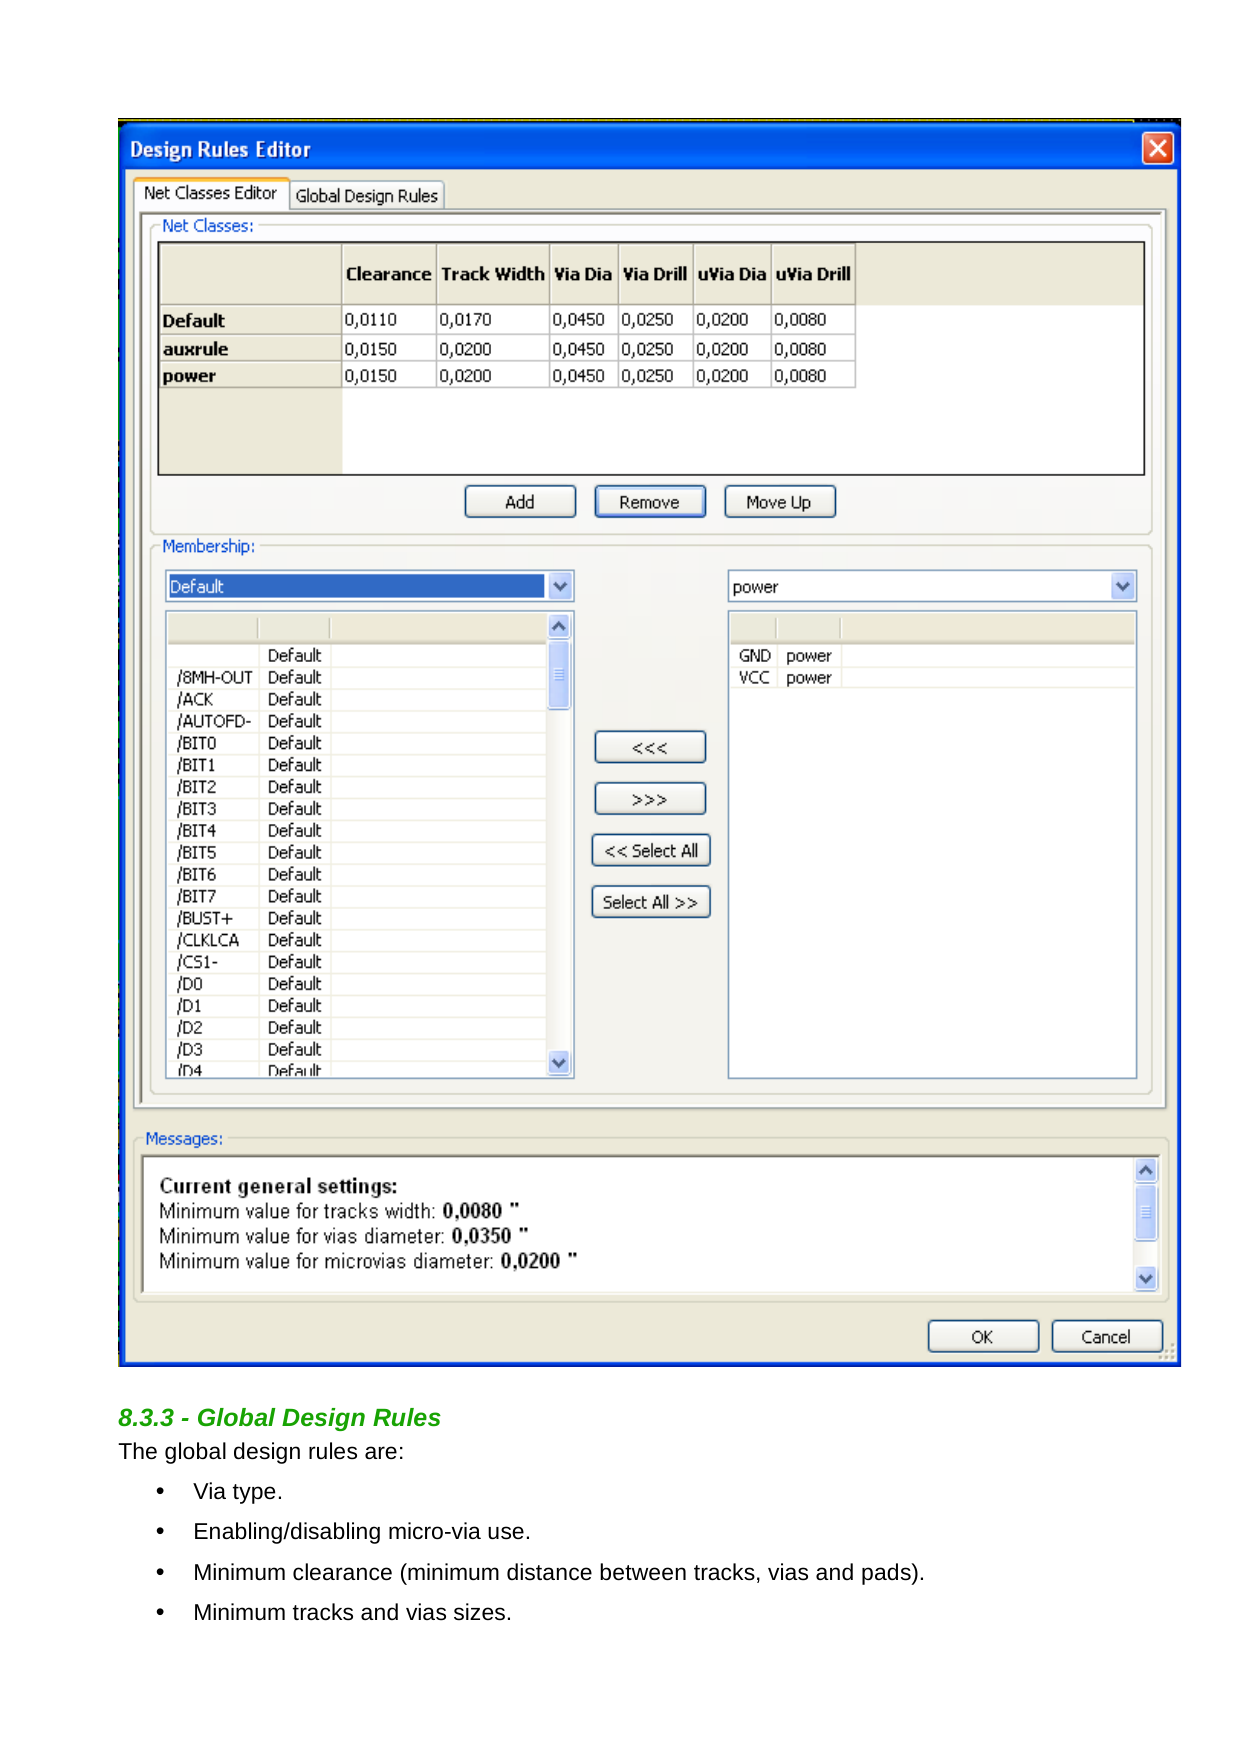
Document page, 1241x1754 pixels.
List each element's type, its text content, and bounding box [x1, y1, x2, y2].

subtitle Global Design Rules [118, 1403, 1122, 1432]
list Minimum tracks and vias sizes. [156, 1598, 1122, 1626]
picture [118, 118, 1182, 1367]
list Enabling/disabling micro-via use. [156, 1517, 1122, 1545]
list Minimum clearance (minimum distance between tracks, vias and pads). [156, 1558, 1122, 1586]
list Via type. [156, 1477, 1122, 1504]
text The global design rules are: [118, 1438, 1122, 1464]
